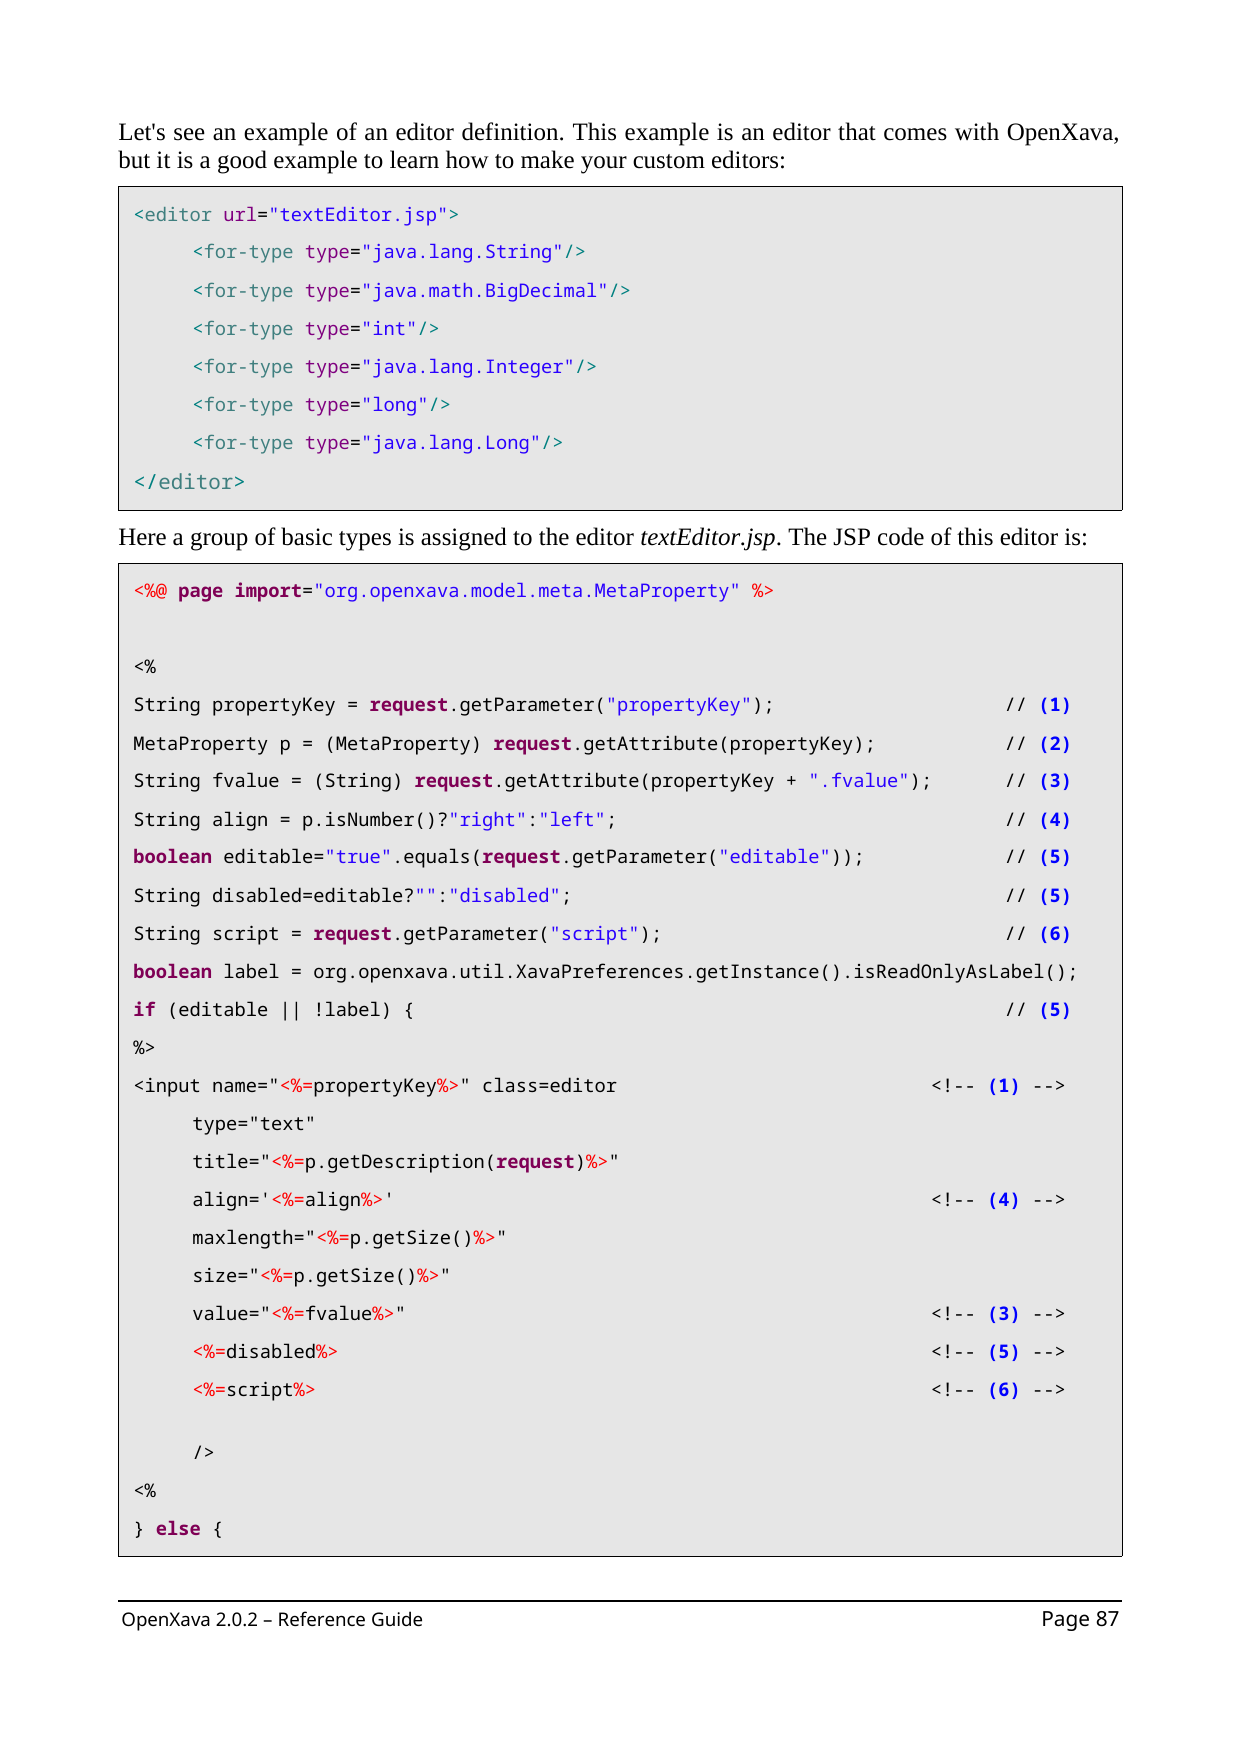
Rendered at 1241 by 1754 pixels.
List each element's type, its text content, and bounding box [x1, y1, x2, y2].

text <for-type type="java.lang.Integer"/> [119, 338, 1122, 376]
text </editor> [119, 452, 1122, 510]
text String disabled=editable?"":"disabled"; // (5) [119, 867, 1122, 905]
text if (editable || !label) { // (5) [119, 981, 1122, 1019]
text /> [119, 1425, 1122, 1463]
text %> [119, 1019, 1122, 1057]
text MetaProperty p = (MetaProperty) request.getAttribute(propertyKey); // (2) [119, 715, 1122, 753]
text type="text" [119, 1095, 1122, 1133]
text <% [119, 1463, 1122, 1501]
text title="<%=p.getDescription(request)%>" [119, 1133, 1122, 1171]
text boolean label = org.openxava.util.XavaPreferences.getInstance().isReadOnlyAsLabel(); [119, 943, 1122, 981]
text <%=script%> <!-- (6) --> [119, 1361, 1122, 1425]
text String fvalue = (String) request.getAttribute(propertyKey + ".fvalue"); // (3) [119, 753, 1122, 791]
text <input name="<%=propertyKey%>" class=editor <!-- (1) --> [119, 1057, 1122, 1095]
text <for-type type="java.lang.Long"/> [119, 414, 1122, 452]
text <editor url="textEditor.jsp"> [119, 187, 1122, 224]
text maxlength="<%=p.getSize()%>" [119, 1209, 1122, 1247]
text <%@ page import="org.openxava.model.meta.MetaProperty" %> [119, 564, 1122, 601]
text } else { [119, 1501, 1122, 1556]
text <for-type type="long"/> [119, 376, 1122, 414]
text Here a group of basic types is assigned to the editor textEditor.jsp. The JSP code of this editor is: [118, 523, 1122, 550]
text value="<%=fvalue%>" <!-- (3) --> [119, 1285, 1122, 1323]
text String script = request.getParameter("script"); // (6) [119, 905, 1122, 943]
text Let's see an example of an editor definition. This example is an editor that comes with OpenXava, but it is a good example to learn how to make your custom editors: [118, 118, 1122, 173]
text <for-type type="java.math.BigDecimal"/> [119, 262, 1122, 300]
text boolean editable="true".equals(request.getParameter("editable")); // (5) [119, 829, 1122, 867]
text String align = p.isNumber()?"right":"left"; // (4) [119, 791, 1122, 829]
text <% [119, 639, 1122, 677]
text <for-type type="int"/> [119, 300, 1122, 338]
text size="<%=p.getSize()%>" [119, 1247, 1122, 1285]
text <for-type type="java.lang.String"/> [119, 224, 1122, 262]
text <%=disabled%> <!-- (5) --> [119, 1323, 1122, 1361]
text String propertyKey = request.getParameter("propertyKey"); // (1) [119, 677, 1122, 715]
text align='<%=align%>' <!-- (4) --> [119, 1171, 1122, 1209]
